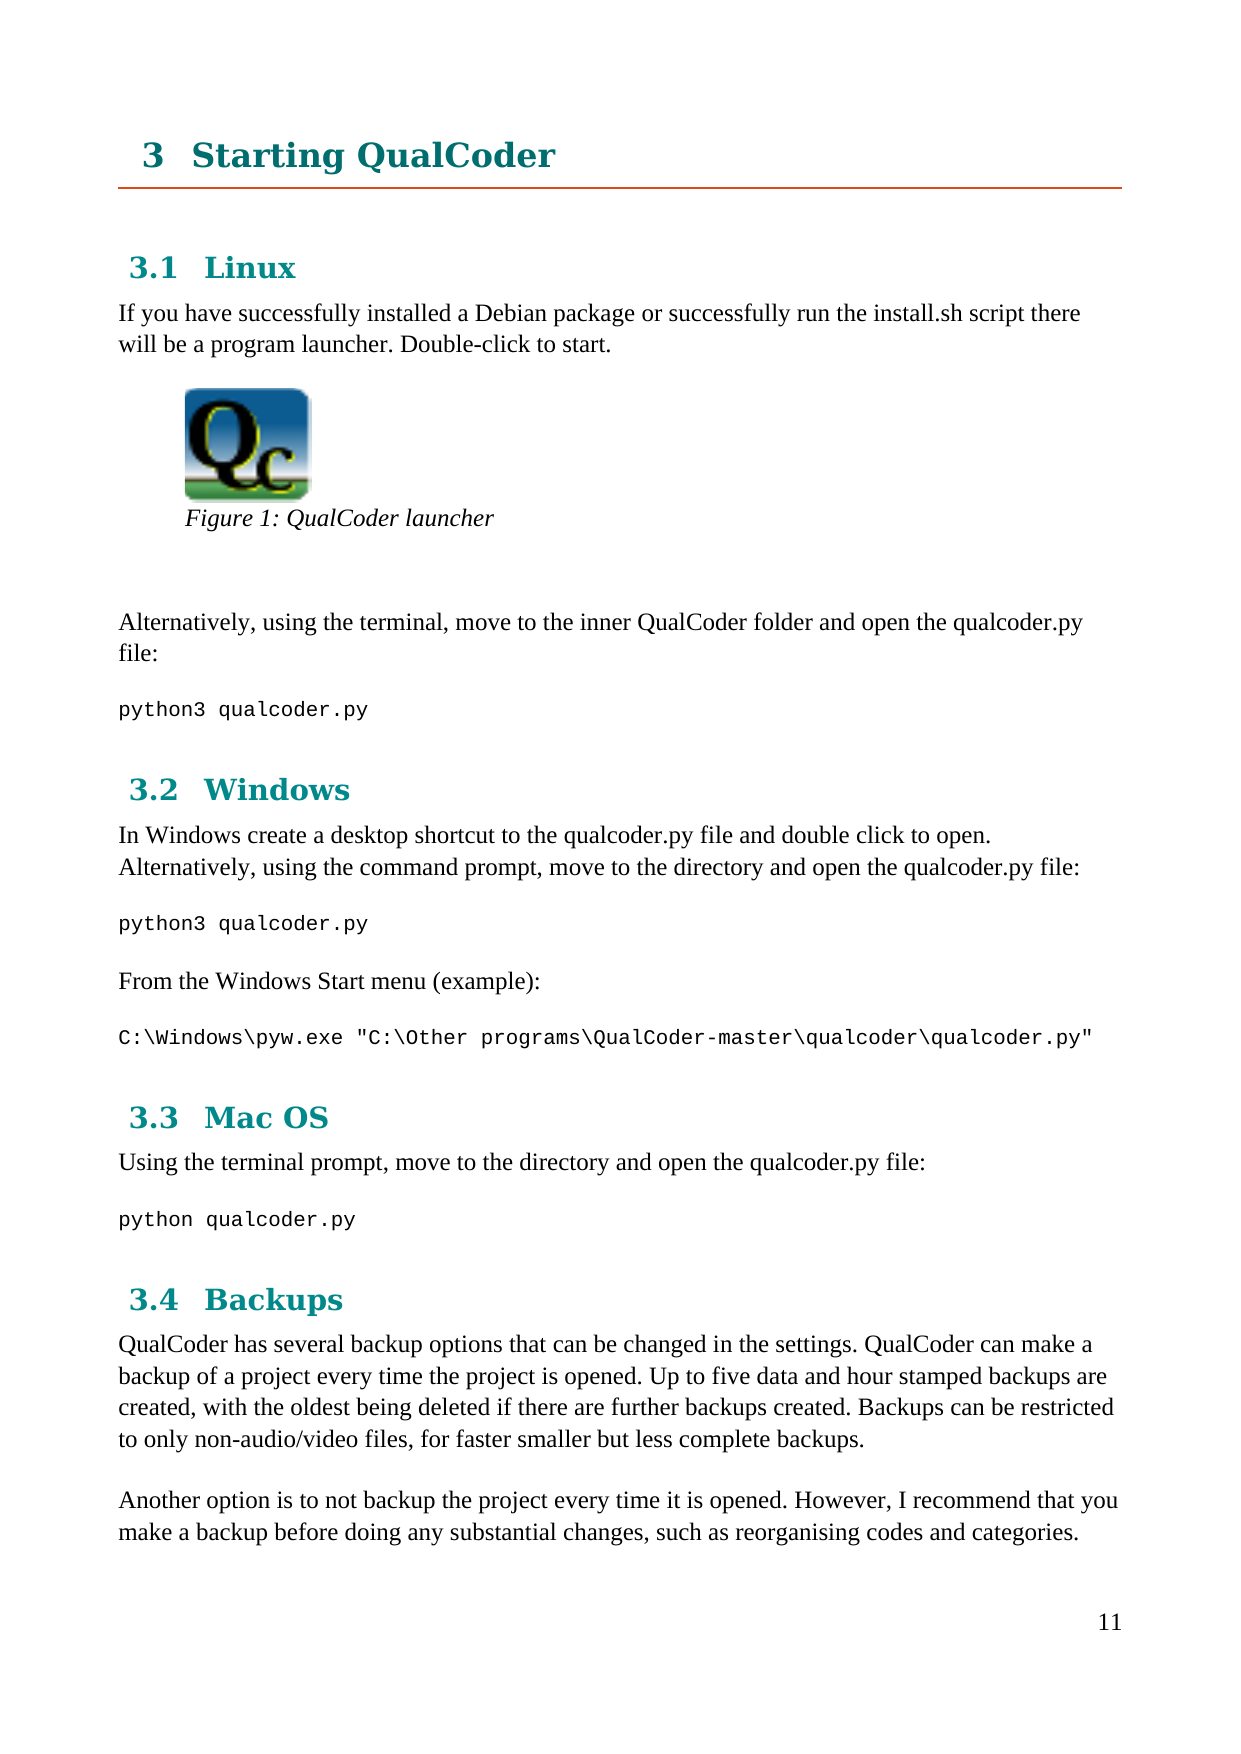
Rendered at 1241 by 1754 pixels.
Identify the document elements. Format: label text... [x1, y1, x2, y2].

text In Windows create a desktop shortcut to the qualcoder.py file and double click to open. Alternatively, using the command prompt, move to the directory and open the qualcoder.py file: [118, 820, 1122, 880]
text python qualcoder.py [118, 1208, 1122, 1232]
text Using the terminal prompt, move to the directory and open the qualcoder.py file: [118, 1147, 1122, 1176]
subtitle Backups [118, 1282, 1122, 1317]
text If you have successfully installed a Debian package or successfully run the install.sh script there will be a program launcher. Double-click to start. [118, 298, 1122, 358]
text C:\Windows\pyw.exe "C:\Other programs\QualCoder-master\qualcoder\qualcoder.py" [118, 1027, 1122, 1050]
text QualCoder has several backup options that can be changed in the settings. QualCoder can make a backup of a project every time the project is opened. Up to five data and hour stamped backups are created, with the oldest being deleted if there are further backups created. Backups can be restricted to only non-audio/video files, for faster smaller but less complete backups. [118, 1329, 1122, 1453]
text Alternatively, using the terminal, move to the inner QualCoder folder and open the qualcoder.py file: [118, 607, 1122, 667]
subtitle Mac OS [118, 1101, 1122, 1135]
subtitle Starting QualCoder [118, 124, 1122, 187]
text Figure 1: QualCoder launcher [185, 503, 655, 532]
text python3 qualcoder.py [118, 913, 1122, 936]
text Another option is to not backup the project every time it is opened. However, I recommend that you make a backup before doing any substantial changes, such as reorganising codes and categories. [118, 1485, 1122, 1545]
subtitle Windows [118, 773, 1122, 807]
picture [184, 388, 312, 503]
text From the Windows Start menu (example): [118, 966, 1122, 994]
subtitle Linux [118, 251, 1122, 285]
text python3 qualcoder.py [118, 699, 1122, 723]
